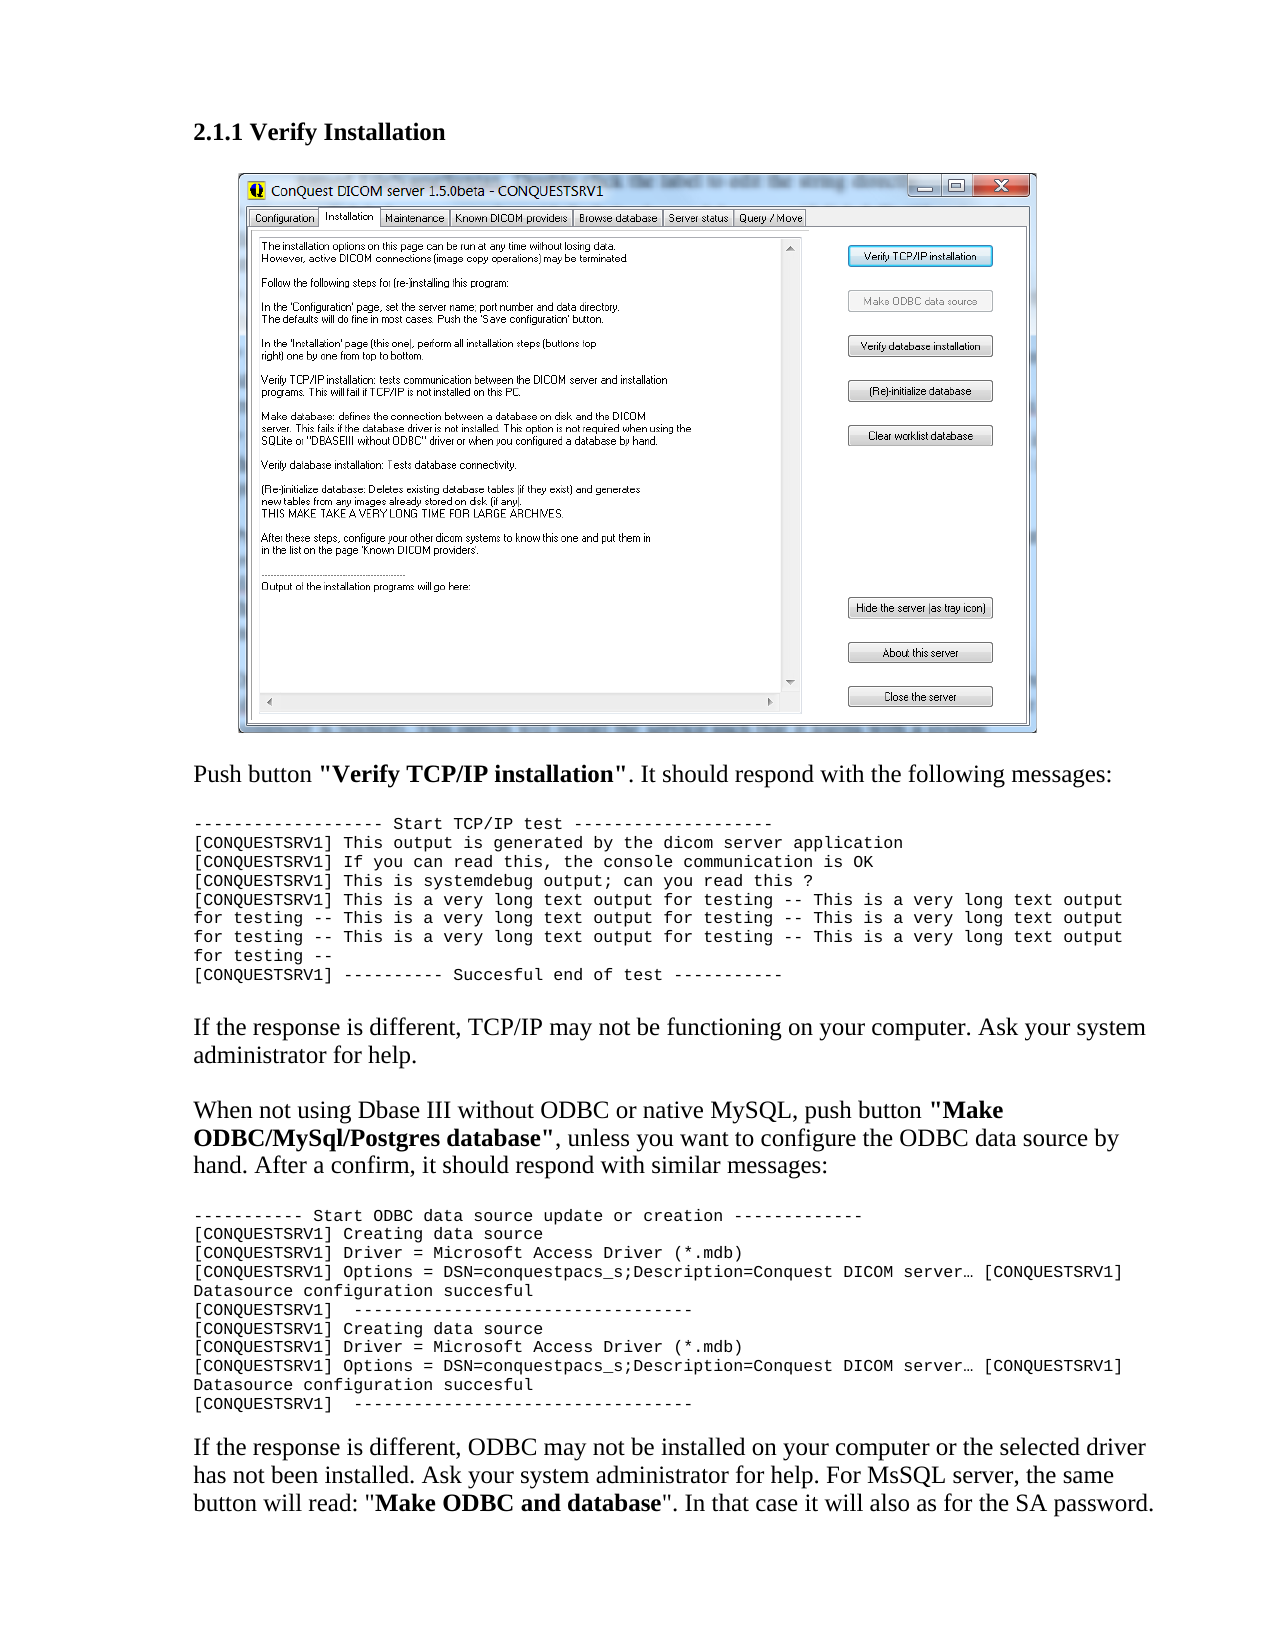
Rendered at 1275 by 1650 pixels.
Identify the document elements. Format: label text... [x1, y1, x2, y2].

text 2.1.1 Verify Installation [193, 118, 1157, 146]
text [CONQUESTSRV1] ---------------------------------- [193, 1301, 1157, 1320]
text ----------- Start ODBC data source update or creation ------------- [193, 1207, 1157, 1226]
text If the response is different, ODBC may not be installed on your computer or the selected driver has not been installed. Ask your system administrator for help. For MsSQL server, the same button will read: "Make ODBC and database". In that case it will also as for the SA password. [193, 1433, 1157, 1516]
picture [238, 173, 1037, 733]
text When not using Dbase III without ODBC or native MySQL, push button "Make ODBC/MySql/Postgres database", unless you want to configure the ODBC data source by hand. After a confirm, it should respond with similar messages: [193, 1096, 1157, 1179]
text [CONQUESTSRV1] If you can read this, the console communication is OK [193, 853, 1157, 872]
text [CONQUESTSRV1] This is systemdebug output; can you read this ? [193, 872, 1157, 891]
text [CONQUESTSRV1] Creating data source [193, 1320, 1157, 1339]
text [CONQUESTSRV1] ---------- Succesful end of test ----------- [193, 967, 1157, 985]
text [CONQUESTSRV1] Options = DSN=conquestpacs_s;Description=Conquest DICOM server… [CONQUESTSRV1] Datasource configuration succesful [193, 1264, 1157, 1301]
text [CONQUESTSRV1] ---------------------------------- [193, 1396, 1157, 1414]
text If the response is different, TCP/IP may not be functioning on your computer. Ask your system administrator for help. [193, 1013, 1157, 1068]
text [CONQUESTSRV1] Driver = Microsoft Access Driver (*.mdb) [193, 1339, 1157, 1358]
text Push button "Verify TCP/IP installation". It should respond with the following messages: [193, 760, 1157, 788]
text [CONQUESTSRV1] Options = DSN=conquestpacs_s;Description=Conquest DICOM server… [CONQUESTSRV1] Datasource configuration succesful [193, 1358, 1157, 1396]
text [CONQUESTSRV1] Driver = Microsoft Access Driver (*.mdb) [193, 1245, 1157, 1264]
text [CONQUESTSRV1] This is a very long text output for testing -- This is a very long text output for testing -- This is a very long text output for testing -- This is a very long text output for testing -- This is a very long text output for testing -- This is a very long text output for testing -- [193, 891, 1157, 967]
text [CONQUESTSRV1] Creating data source [193, 1226, 1157, 1245]
text [CONQUESTSRV1] This output is generated by the dicom server application [193, 834, 1157, 853]
text ------------------- Start TCP/IP test -------------------- [193, 816, 1157, 834]
